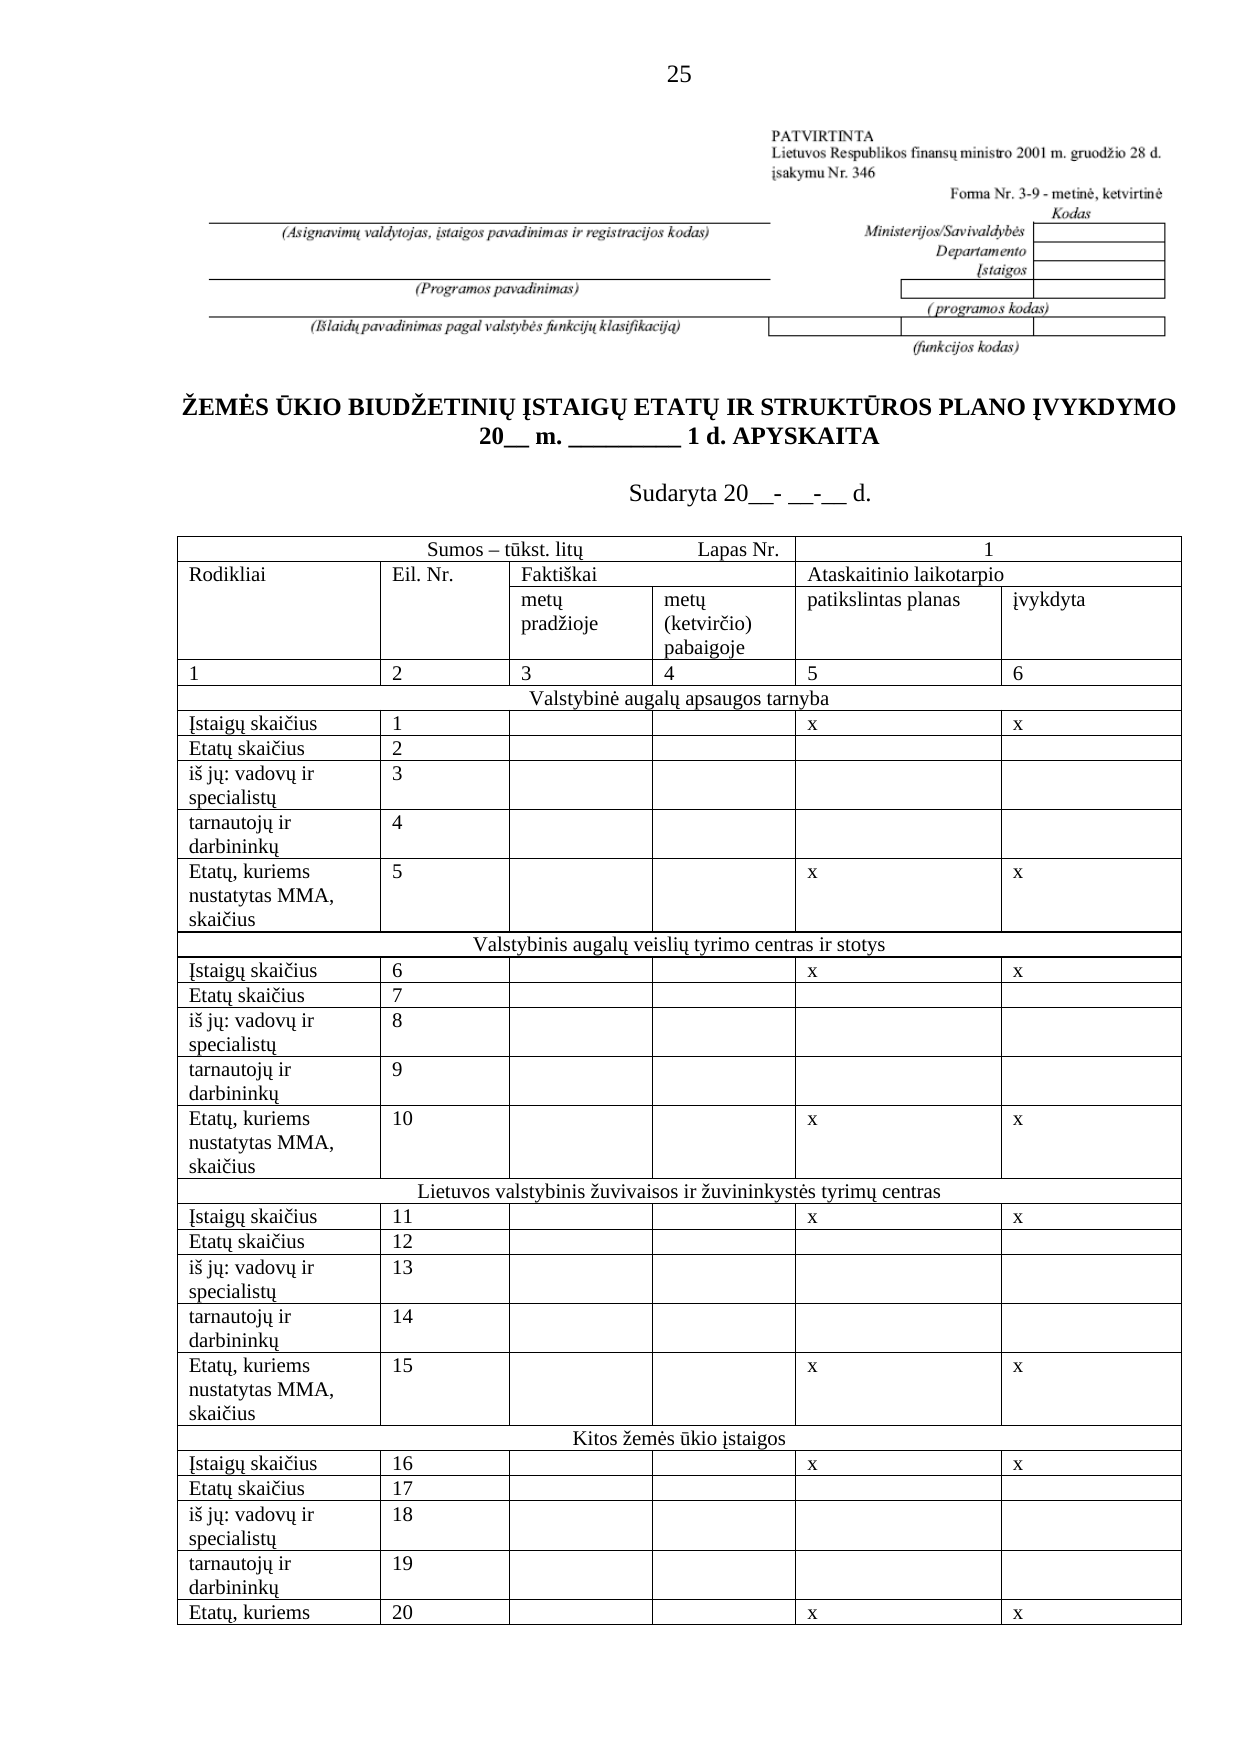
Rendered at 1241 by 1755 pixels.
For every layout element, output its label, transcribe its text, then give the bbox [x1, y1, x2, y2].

table_cell Ataskaitinio laikotarpio [796, 562, 1181, 586]
table_cell [653, 859, 795, 931]
table_cell x [1002, 1600, 1181, 1624]
table_cell [510, 711, 652, 735]
table_cell 1 [178, 660, 380, 684]
table_cell [653, 958, 795, 982]
table_cell [796, 983, 1001, 1007]
table_cell 10 [381, 1106, 509, 1178]
table_cell 1 [381, 711, 509, 735]
table_cell x [1002, 1106, 1181, 1178]
table_cell Etatų, kuriems nustatytas MMA, skaičius [178, 1106, 380, 1178]
table_cell [1002, 1230, 1181, 1253]
table_cell [796, 1551, 1001, 1599]
table_cell [653, 1230, 795, 1253]
table_cell 6 [1002, 660, 1181, 684]
table_cell [510, 1501, 652, 1549]
table_cell [1002, 736, 1181, 760]
table_cell [510, 1008, 652, 1056]
table_cell x [796, 1353, 1001, 1425]
table_cell [796, 1057, 1001, 1105]
table_cell Eil. Nr. [381, 562, 509, 659]
table_cell [653, 711, 795, 735]
table_cell Įstaigų skaičius [178, 711, 380, 735]
table_cell 5 [381, 859, 509, 931]
table_cell [1002, 761, 1181, 809]
table_cell 2 [381, 660, 509, 684]
table_cell [510, 1057, 652, 1105]
table_cell [653, 1551, 795, 1599]
table_cell [653, 761, 795, 809]
table_cell Etatų, kuriems nustatytas MMA, skaičius [178, 859, 380, 931]
table_cell Etatų skaičius [178, 1230, 380, 1253]
table_header 1 [796, 537, 1181, 561]
table_cell 12 [381, 1230, 509, 1253]
table_cell [510, 859, 652, 931]
text Sudaryta 20__- __-__ d. [177, 478, 1181, 507]
table_cell 14 [381, 1304, 509, 1352]
table_cell tarnautojų ir darbininkų [178, 810, 380, 858]
table_cell 13 [381, 1255, 509, 1303]
table_cell tarnautojų ir darbininkų [178, 1057, 380, 1105]
table_cell x [796, 859, 1001, 931]
table_cell x [1002, 859, 1181, 931]
table_cell 7 [381, 983, 509, 1007]
table_cell x [796, 958, 1001, 982]
table_cell [1002, 1476, 1181, 1500]
table_cell [653, 810, 795, 858]
table_cell Rodikliai [178, 562, 380, 659]
table_cell [510, 983, 652, 1007]
table_cell 2 [381, 736, 509, 760]
table_cell Lietuvos valstybinis žuvivaisos ir žuvininkystės tyrimų centras [178, 1179, 1181, 1203]
table_cell x [796, 1600, 1001, 1624]
table_cell [796, 810, 1001, 858]
table_cell x [1002, 958, 1181, 982]
table_cell Etatų skaičius [178, 1476, 380, 1500]
table_cell [796, 736, 1001, 760]
table_cell [653, 1255, 795, 1303]
table_cell [1002, 1501, 1181, 1549]
table_cell [510, 1255, 652, 1303]
table_cell 20 [381, 1600, 509, 1624]
table_cell [653, 1600, 795, 1624]
table_cell 6 [381, 958, 509, 982]
table_cell [510, 1106, 652, 1178]
table_cell [1002, 1057, 1181, 1105]
table_cell 11 [381, 1204, 509, 1228]
table_cell 15 [381, 1353, 509, 1425]
table_cell [653, 1501, 795, 1549]
table_cell 16 [381, 1451, 509, 1475]
table_cell įvykdyta [1002, 587, 1181, 659]
table_cell Etatų skaičius [178, 736, 380, 760]
table_cell [653, 1304, 795, 1352]
table_cell [796, 1230, 1001, 1253]
table_cell [653, 1451, 795, 1475]
table_cell 3 [381, 761, 509, 809]
table_cell [796, 761, 1001, 809]
table_cell iš jų: vadovų ir specialistų [178, 1255, 380, 1303]
table_cell x [796, 1451, 1001, 1475]
table_cell [653, 736, 795, 760]
table_cell Etatų, kuriems nustatytas MMA, skaičius [178, 1353, 380, 1425]
table_cell metų (ketvirčio) pabaigoje [653, 587, 795, 659]
table_cell [510, 1230, 652, 1253]
text ŽEMĖS ŪKIO BIUDŽETINIŲ ĮSTAIGŲ ETATŲ IR STRUKTŪROS PLANO ĮVYKDYMO 20__ m. _________ 1 d. APYSKAITA [177, 392, 1181, 450]
table_cell tarnautojų ir darbininkų [178, 1551, 380, 1599]
table_cell [1002, 983, 1181, 1007]
table_cell Įstaigų skaičius [178, 1204, 380, 1228]
table_cell [510, 1551, 652, 1599]
table_cell x [1002, 1451, 1181, 1475]
table_cell 5 [796, 660, 1001, 684]
table_cell [510, 1600, 652, 1624]
table_cell 19 [381, 1551, 509, 1599]
table_cell x [796, 1204, 1001, 1228]
table_cell iš jų: vadovų ir specialistų [178, 1008, 380, 1056]
table_cell [510, 1476, 652, 1500]
table_cell [653, 1204, 795, 1228]
table_cell Faktiškai [510, 562, 795, 586]
table_cell [1002, 1008, 1181, 1056]
table_cell [1002, 1551, 1181, 1599]
table_header Sumos – tūkst. litų Lapas Nr. [178, 537, 795, 561]
table_cell [510, 1204, 652, 1228]
table_cell [510, 761, 652, 809]
table_cell [796, 1255, 1001, 1303]
table_cell metų pradžioje [510, 587, 652, 659]
table_cell [653, 1353, 795, 1425]
table_cell 9 [381, 1057, 509, 1105]
table_cell [796, 1476, 1001, 1500]
table_cell Etatų, kuriems [178, 1600, 380, 1624]
table_cell 18 [381, 1501, 509, 1549]
table_cell [796, 1501, 1001, 1549]
table_cell Etatų skaičius [178, 983, 380, 1007]
table_cell x [1002, 1353, 1181, 1425]
table_cell [510, 1353, 652, 1425]
table_cell Įstaigų skaičius [178, 1451, 380, 1475]
table_cell patikslintas planas [796, 587, 1001, 659]
table_cell Valstybinis augalų veislių tyrimo centras ir stotys [178, 933, 1181, 956]
table_cell [653, 1008, 795, 1056]
table_cell 4 [381, 810, 509, 858]
table_cell [510, 1304, 652, 1352]
table_cell [510, 736, 652, 760]
table_cell [510, 810, 652, 858]
table_cell [1002, 810, 1181, 858]
table_cell Kitos žemės ūkio įstaigos [178, 1426, 1181, 1450]
table_cell [653, 983, 795, 1007]
table_cell [653, 1057, 795, 1105]
table_cell 17 [381, 1476, 509, 1500]
table_cell 4 [653, 660, 795, 684]
table_cell [1002, 1255, 1181, 1303]
table_cell [796, 1008, 1001, 1056]
table_cell [653, 1476, 795, 1500]
table_cell Valstybinė augalų apsaugos tarnyba [178, 686, 1181, 709]
table_cell iš jų: vadovų ir specialistų [178, 761, 380, 809]
table_cell tarnautojų ir darbininkų [178, 1304, 380, 1352]
table_cell [510, 1451, 652, 1475]
table_cell x [796, 1106, 1001, 1178]
table_cell [510, 958, 652, 982]
table_cell x [796, 711, 1001, 735]
table_cell iš jų: vadovų ir specialistų [178, 1501, 380, 1549]
table_cell [1002, 1304, 1181, 1352]
table_cell [796, 1304, 1001, 1352]
table_cell 3 [510, 660, 652, 684]
table_cell 8 [381, 1008, 509, 1056]
table_cell Įstaigų skaičius [178, 958, 380, 982]
table_cell [653, 1106, 795, 1178]
table_cell x [1002, 711, 1181, 735]
table_cell x [1002, 1204, 1181, 1228]
